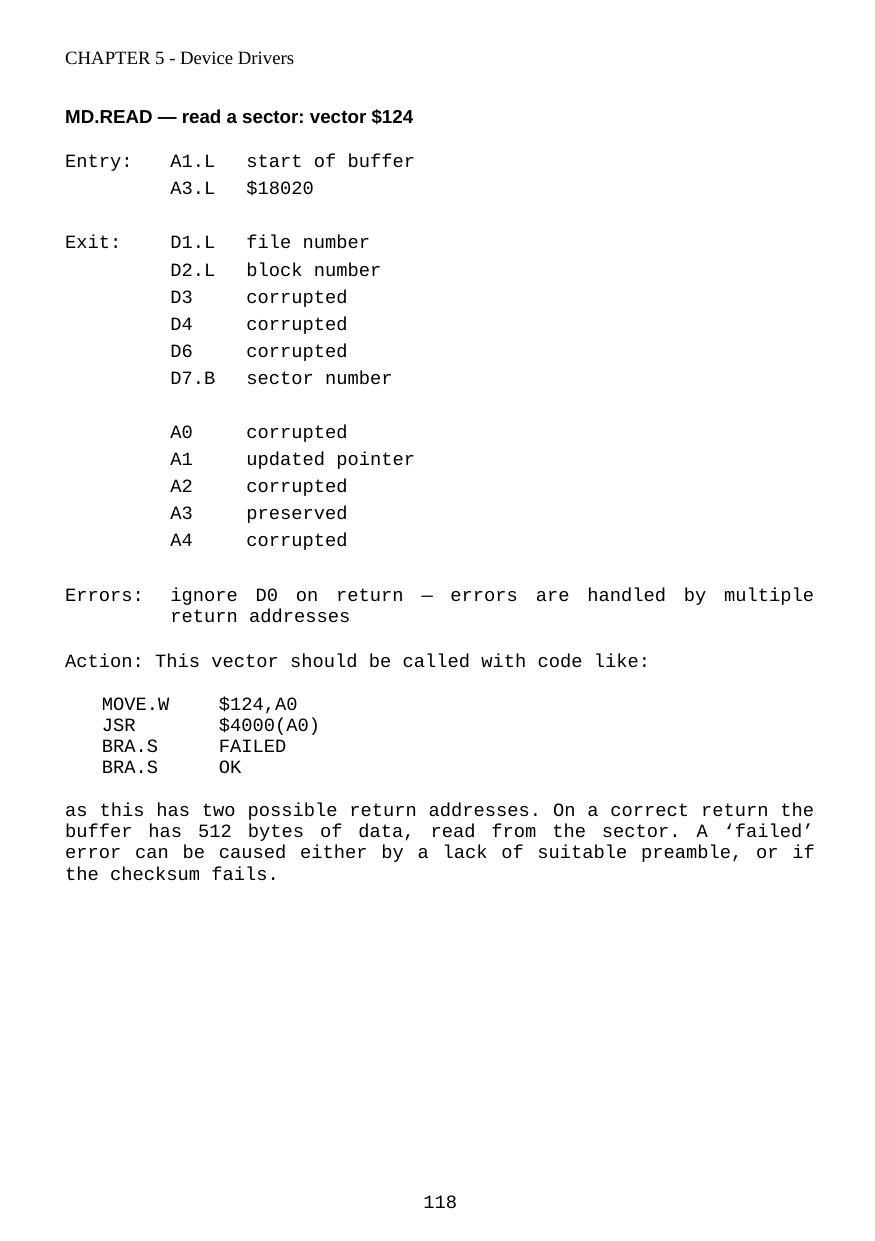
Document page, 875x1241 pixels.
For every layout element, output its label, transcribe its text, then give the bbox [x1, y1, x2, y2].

table_cell A0 [167, 420, 243, 447]
table_cell [62, 339, 167, 366]
table_cell [62, 528, 167, 555]
table_cell [62, 474, 167, 501]
table_cell corrupted [243, 285, 818, 312]
table_cell $4000(A0) [219, 716, 486, 737]
table_cell FAILED [219, 737, 486, 758]
table_cell JSR [102, 716, 219, 737]
table_cell corrupted [243, 474, 818, 501]
table_cell D2.L [167, 258, 243, 284]
table_cell [62, 285, 167, 312]
text as this has two possible return addresses. On a correct return the buffer has 512 bytes of data, read from the sector. A ‘failed’ error can be caused either by a lack of suitable preamble, or if the checksum fails. [65, 801, 815, 886]
table_cell Errors: [62, 583, 167, 631]
table_cell [62, 258, 167, 284]
subtitle MD.READ — read a sector: vector $124 [65, 106, 815, 128]
table_cell A1 [167, 447, 243, 474]
table_cell OK [219, 758, 486, 779]
table_cell corrupted [243, 339, 818, 366]
table_cell D3 [167, 285, 243, 312]
table_cell [62, 555, 167, 582]
text Action: This vector should be called with code like: [65, 652, 815, 673]
table_cell [62, 312, 167, 339]
table_header start of buffer [243, 149, 818, 176]
table_cell A3 [167, 501, 243, 528]
table_header Entry: [62, 149, 167, 176]
table_cell [62, 176, 167, 203]
table_cell [62, 393, 167, 420]
table_header MOVE.W [102, 695, 219, 716]
table_cell Exit: [62, 230, 167, 257]
table_cell D6 [167, 339, 243, 366]
table_cell file number [243, 230, 818, 257]
table_cell [167, 555, 243, 582]
table_header A1.L [167, 149, 243, 176]
table_cell [167, 203, 243, 230]
table_cell D7.B [167, 366, 243, 393]
table_cell [243, 203, 818, 230]
table_cell A3.L [167, 176, 243, 203]
table_cell block number [243, 258, 818, 284]
table_cell [167, 393, 243, 420]
table_cell A2 [167, 474, 243, 501]
table_cell corrupted [243, 420, 818, 447]
table_cell [62, 203, 167, 230]
table_cell A4 [167, 528, 243, 555]
table_cell D4 [167, 312, 243, 339]
table_cell BRA.S [102, 758, 219, 779]
table_cell [243, 555, 818, 582]
table_cell $18020 [243, 176, 818, 203]
table_cell updated pointer [243, 447, 818, 474]
table_cell [62, 447, 167, 474]
table_header $124,A0 [219, 695, 486, 716]
table_cell preserved [243, 501, 818, 528]
table_cell corrupted [243, 312, 818, 339]
table_cell D1.L [167, 230, 243, 257]
table_cell [243, 393, 818, 420]
table_cell [62, 420, 167, 447]
table_cell sector number [243, 366, 818, 393]
table_cell [62, 501, 167, 528]
table_cell BRA.S [102, 737, 219, 758]
table_cell ignore D0 on return — errors are handled by multiple return addresses [167, 583, 818, 631]
table_cell corrupted [243, 528, 818, 555]
table_cell [62, 366, 167, 393]
